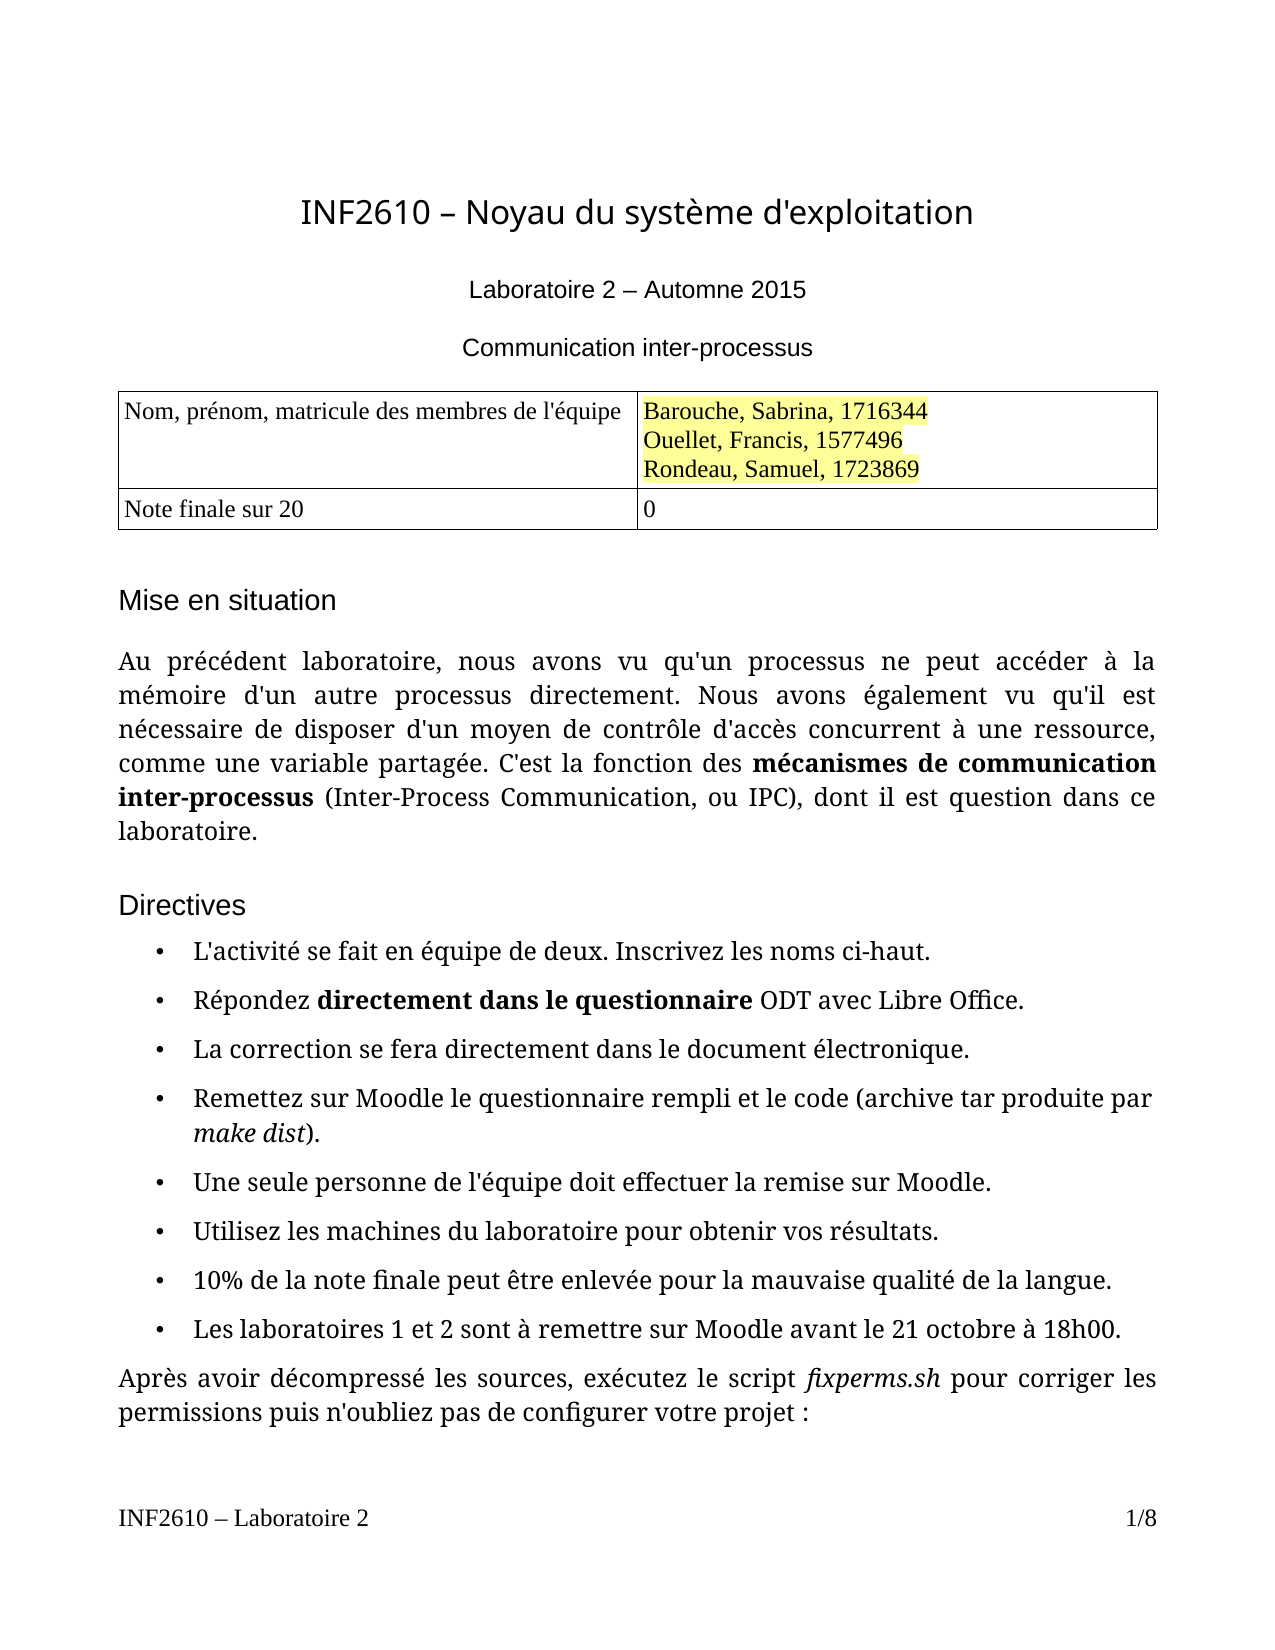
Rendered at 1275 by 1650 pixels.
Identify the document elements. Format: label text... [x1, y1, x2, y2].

list Utilisez les machines du laboratoire pour obtenir vos résultats. [156, 1213, 1157, 1247]
list La correction se fera directement dans le document électronique. [156, 1032, 1157, 1066]
subtitle Mise en situation [118, 582, 1157, 616]
list Répondez directement dans le questionnaire ODT avec Libre Office. [156, 983, 1157, 1017]
text Laboratoire 2 – Automne 2015 [118, 276, 1157, 304]
table_header Barouche, Sabrina, 1716344 Ouellet, Francis, 1577496 Rondeau, Samuel, 1723869 [638, 392, 1157, 488]
text Après avoir décompressé les sources, exécutez le script fixperms.sh pour corriger les permissions puis n'oubliez pas de configurer votre projet : [118, 1361, 1157, 1429]
list Les laboratoires 1 et 2 sont à remettre sur Moodle avant le 21 octobre à 18h00. [156, 1311, 1157, 1346]
text Au précédent laboratoire, nous avons vu qu'un processus ne peut accéder à la mémoire d'un autre processus directement. Nous avons également vu qu'il est nécessaire de disposer d'un moyen de contrôle d'accès concurrent à une ressource, comme une variable partagée. C'est la fonction des mécanismes de communication inter-processus (Inter-Process Communication, ou IPC), dont il est question dans ce laboratoire. [118, 643, 1157, 848]
table_header Nom, prénom, matricule des membres de l'équipe [119, 392, 637, 488]
table_cell 0 [638, 489, 1157, 529]
list Remettez sur Moodle le questionnaire rempli et le code (archive tar produite par make dist). [156, 1081, 1157, 1149]
table_cell Note finale sur 20 [119, 489, 637, 529]
list Une seule personne de l'équipe doit effectuer la remise sur Moodle. [156, 1164, 1157, 1198]
list 10% de la note finale peut être enlevée pour la mauvaise qualité de la langue. [156, 1262, 1157, 1296]
text INF2610 – Noyau du système d'exploitation [118, 189, 1157, 234]
list L'activité se fait en équipe de deux. Inscrivez les noms ci-haut. [156, 934, 1157, 968]
subtitle Directives [118, 888, 1157, 921]
text Communication inter-processus [118, 333, 1157, 362]
